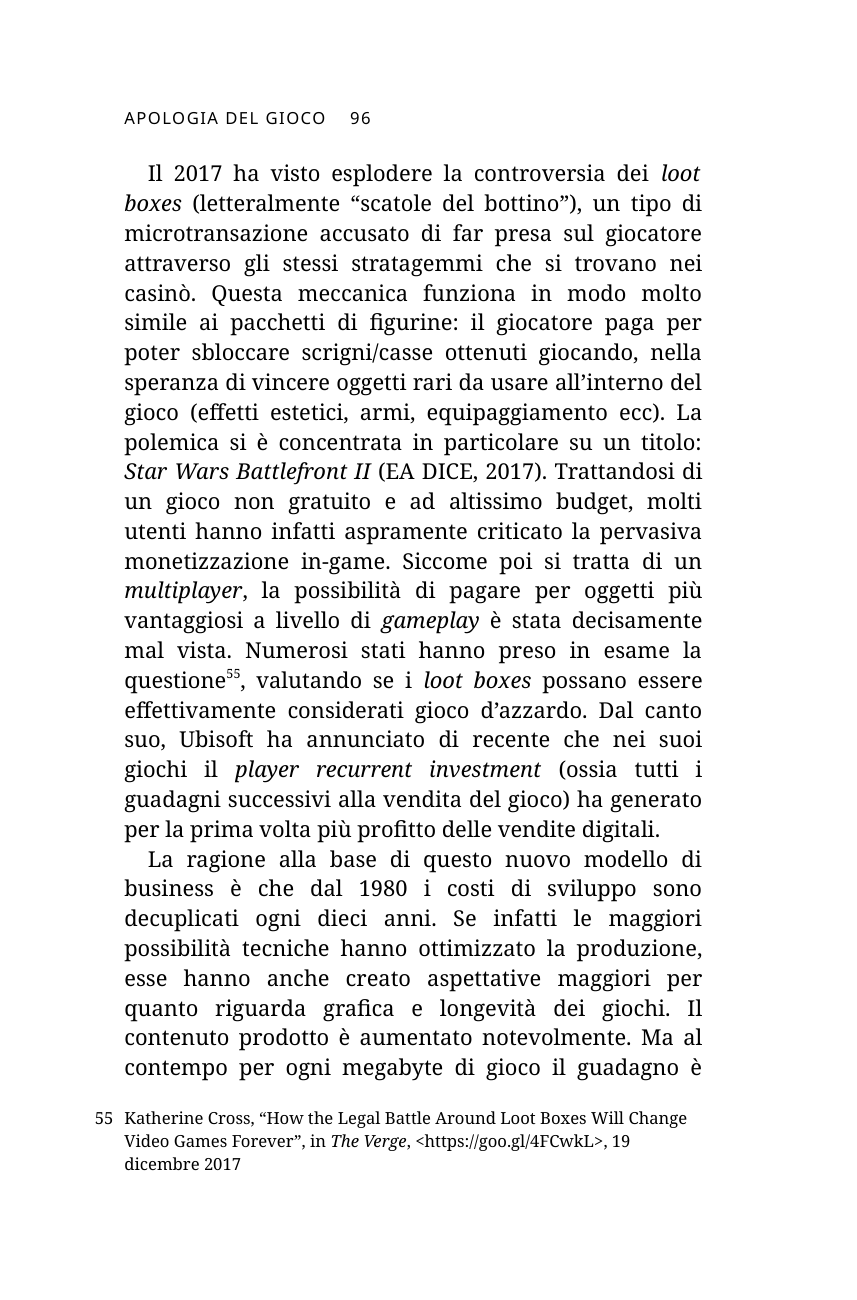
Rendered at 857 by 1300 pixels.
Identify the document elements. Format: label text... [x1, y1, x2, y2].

text La ragione alla base di questo nuovo modello di business è che dal 1980 i costi di sviluppo sono decuplicati ogni dieci anni. Se infatti le maggiori possibilità tecniche hanno ottimizzato la produzione, esse hanno anche creato aspettative maggiori per quanto riguarda grafica e longevità dei giochi. Il contenuto prodotto è aumentato notevolmente. Ma al contempo per ogni megabyte di gioco il guadagno è [124, 844, 703, 1082]
text Il 2017 ha visto esplodere la controversia dei loot boxes (letteralmente “scatole del bottino”), un tipo di microtransazione accusato di far presa sul giocatore attraverso gli stessi stratagemmi che si trovano nei casinò. Questa meccanica funziona in modo molto simile ai pacchetti di figurine: il giocatore paga per poter sbloccare scrigni/casse ottenuti giocando, nella speranza di vincere oggetti rari da usare all’interno del gioco (effetti estetici, armi, equipaggiamento ecc). La polemica si è concentrata in particolare su un titolo: Star Wars Battlefront II (EA DICE, 2017). Trattandosi di un gioco non gratuito e ad altissimo budget, molti utenti hanno infatti aspramente criticato la pervasiva monetizzazione in-game. Siccome poi si tratta di un multiplayer, la possibilità di pagare per oggetti più vantaggiosi a livello di gameplay è stata decisamente mal vista. Numerosi stati hanno preso in esame la questione, valutando se i loot boxes possano essere effettivamente considerati gioco d’azzardo. Dal canto suo, Ubisoft ha annunciato di recente che nei suoi giochi il player recurrent investment (ossia tutti i guadagni successivi alla vendita del gioco) ha generato per la prima volta più profitto delle vendite digitali. [124, 158, 703, 844]
text Katherine Cross, “How the Legal Battle Around Loot Boxes Will Change Video Games Forever”, in The Verge, <https://goo.gl/4FCwkL>, 19 dicembre 2017 [94, 1107, 703, 1175]
